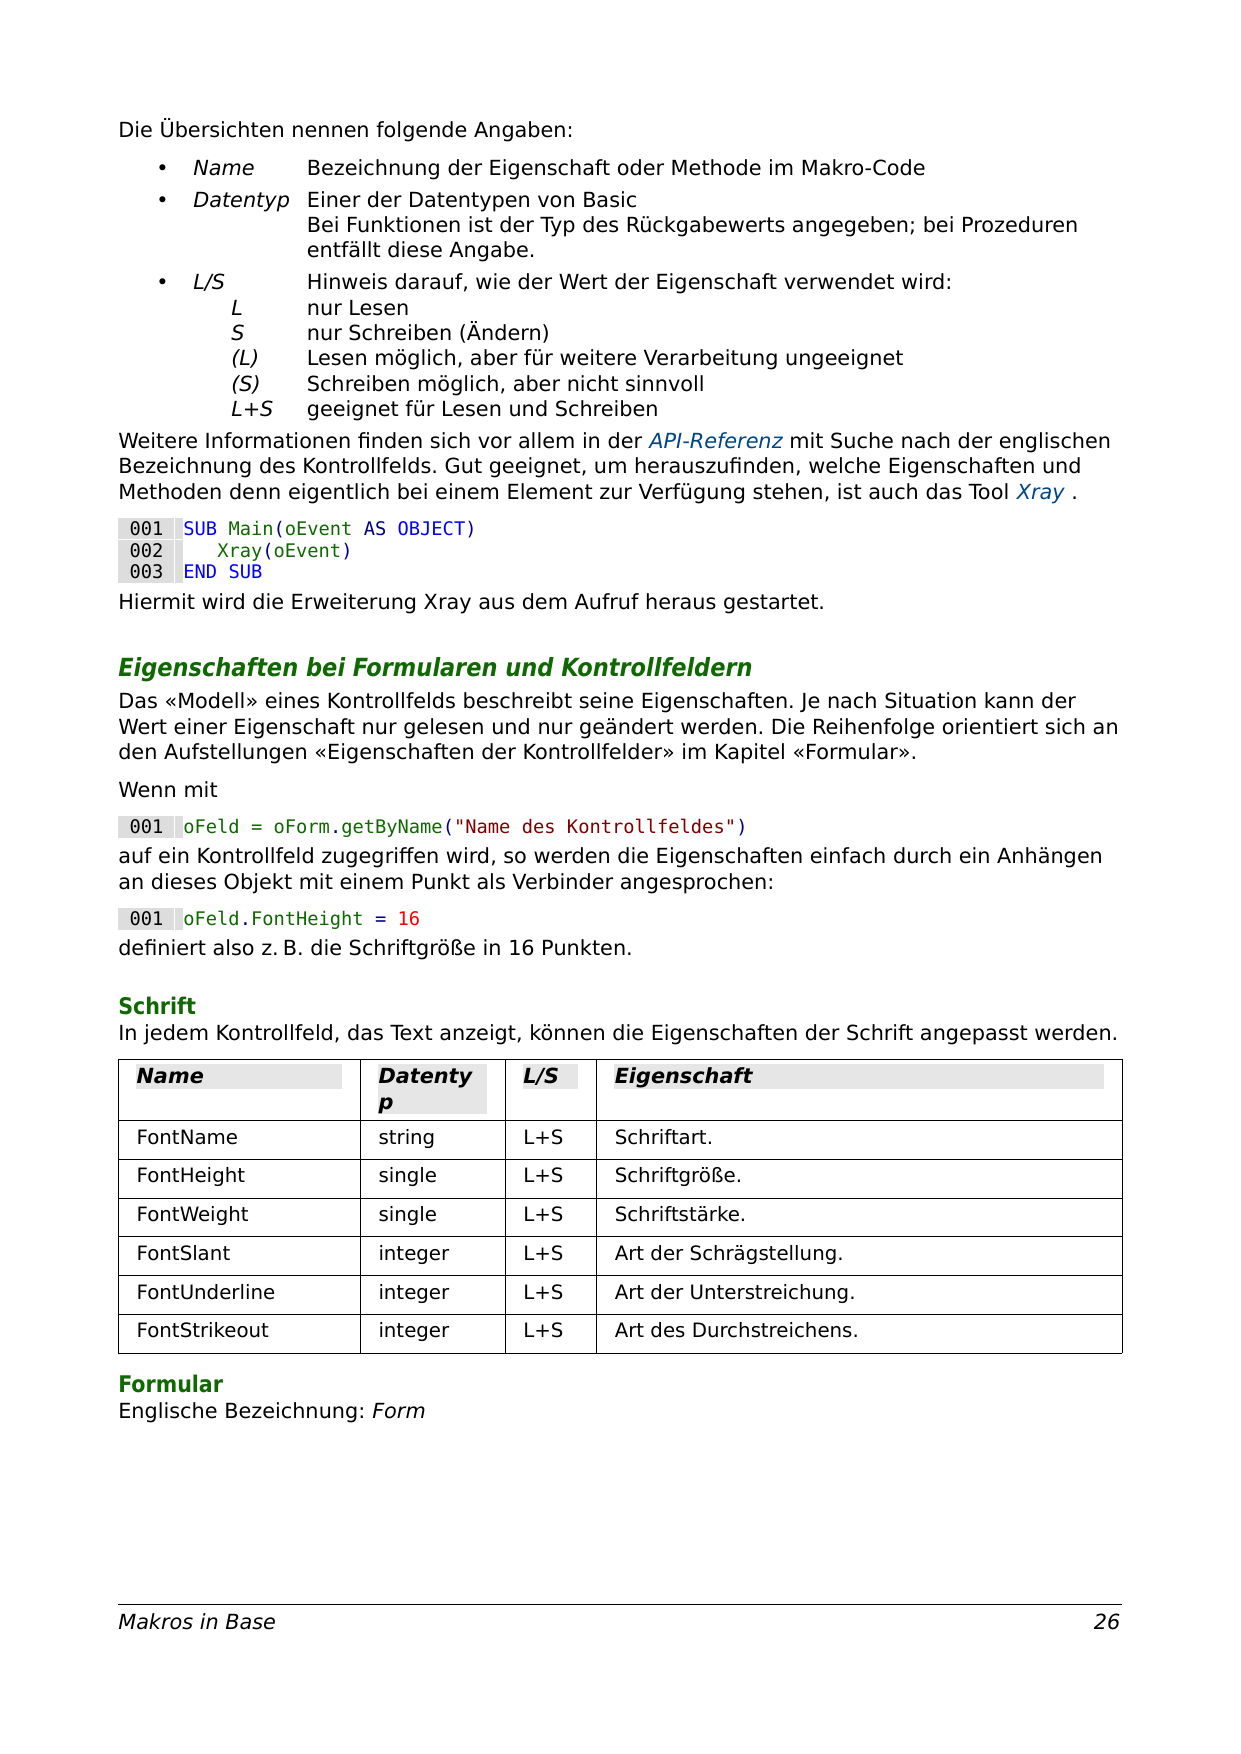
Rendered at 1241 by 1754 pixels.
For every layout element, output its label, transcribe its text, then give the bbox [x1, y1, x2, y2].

table_cell FontUnderline [119, 1276, 360, 1314]
table_cell FontName [119, 1121, 360, 1159]
table_cell integer [361, 1276, 505, 1314]
text Das «Modell» eines Kontrollfelds beschreibt seine Eigenschaften. Je nach Situation kann der Wert einer Eigenschaft nur gelesen und nur geändert werden. Die Reihenfolge orientiert sich an den Aufstellungen «Eigenschaften der Kontrollfelder» im Kapitel «Formular». [118, 689, 1122, 765]
table_cell L+S [506, 1276, 596, 1314]
table_cell string [361, 1121, 505, 1159]
list Datentyp Einer der Datentypen von Basic Bei Funktionen ist der Typ des Rückgabewerts angegeben; bei Prozeduren entfällt diese Angabe. [156, 188, 1122, 263]
subtitle Formular [118, 1371, 1122, 1398]
table_cell Art des Durchstreichens. [597, 1315, 1122, 1352]
table_cell Schriftgröße. [597, 1160, 1122, 1197]
text Englische Bezeichnung: Form [118, 1399, 1122, 1423]
text Weitere Informationen finden sich vor allem in der API-Referenz mit Suche nach der englischen Bezeichnung des Kontrollfelds. Gut geeignet, um herauszufinden, welche Eigenschaften und Methoden denn eigentlich bei einem Element zur Verfügung stehen, ist auch das Tool Xray . [118, 429, 1122, 504]
table_header Name [119, 1060, 360, 1120]
table_cell Art der Schrägstellung. [597, 1237, 1122, 1275]
table_header Eigenschaft [597, 1060, 1122, 1120]
text Hiermit wird die Erweiterung Xray aus dem Aufruf heraus gestartet. [118, 590, 1122, 614]
list Name Bezeichnung der Eigenschaft oder Methode im Makro-Code [156, 156, 1122, 180]
text definiert also z. B. die Schriftgröße in 16 Punkten. [118, 936, 1122, 961]
text In jedem Kontrollfeld, das Text anzeigt, können die Eigenschaften der Schrift angepasst werden. [118, 1021, 1122, 1045]
table_cell FontWeight [119, 1199, 360, 1236]
text Wenn mit [118, 778, 1122, 803]
list SUB Main(oEvent AS OBJECT) [183, 518, 1122, 539]
table_cell Schriftart. [597, 1121, 1122, 1159]
table_header Datentyp [361, 1060, 505, 1120]
table_cell FontStrikeout [119, 1315, 360, 1352]
table_cell L+S [506, 1199, 596, 1236]
list END SUB [183, 561, 1122, 583]
subtitle Schrift [118, 993, 1122, 1019]
text auf ein Kontrollfeld zugegriffen wird, so werden die Eigenschaften einfach durch ein Anhängen an dieses Objekt mit einem Punkt als Verbinder angesprochen: [118, 844, 1122, 894]
table_cell single [361, 1160, 505, 1197]
table_cell L+S [506, 1121, 596, 1159]
table_header L/S [506, 1060, 596, 1120]
list oFeld.FontHeight = 16 [183, 908, 1122, 930]
table_cell L+S [506, 1160, 596, 1197]
list Xray(oEvent) [118, 539, 1122, 561]
text Die Übersichten nennen folgende Angaben: [118, 118, 1122, 142]
table_cell FontHeight [119, 1160, 360, 1197]
list L/S Hinweis darauf, wie der Wert der Eigenschaft verwendet wird: L nur Lesen S nur Schreiben (Ändern) (L) Lesen möglich, aber für weitere Verarbeitung ungeeignet (S) Schreiben möglich, aber nicht sinnvoll L+S geeignet für Lesen und Schreiben [156, 270, 1122, 422]
table_cell integer [361, 1237, 505, 1275]
table_cell FontSlant [119, 1237, 360, 1275]
table_cell L+S [506, 1315, 596, 1352]
table_cell Schriftstärke. [597, 1199, 1122, 1236]
table_cell L+S [506, 1237, 596, 1275]
list oFeld = oForm.getByName("Name des Kontrollfeldes") [183, 816, 1122, 838]
table_cell single [361, 1199, 505, 1236]
table_cell Art der Unterstreichung. [597, 1276, 1122, 1314]
table_cell integer [361, 1315, 505, 1352]
subtitle Eigenschaften bei Formularen und Kontrollfeldern [118, 653, 1122, 682]
